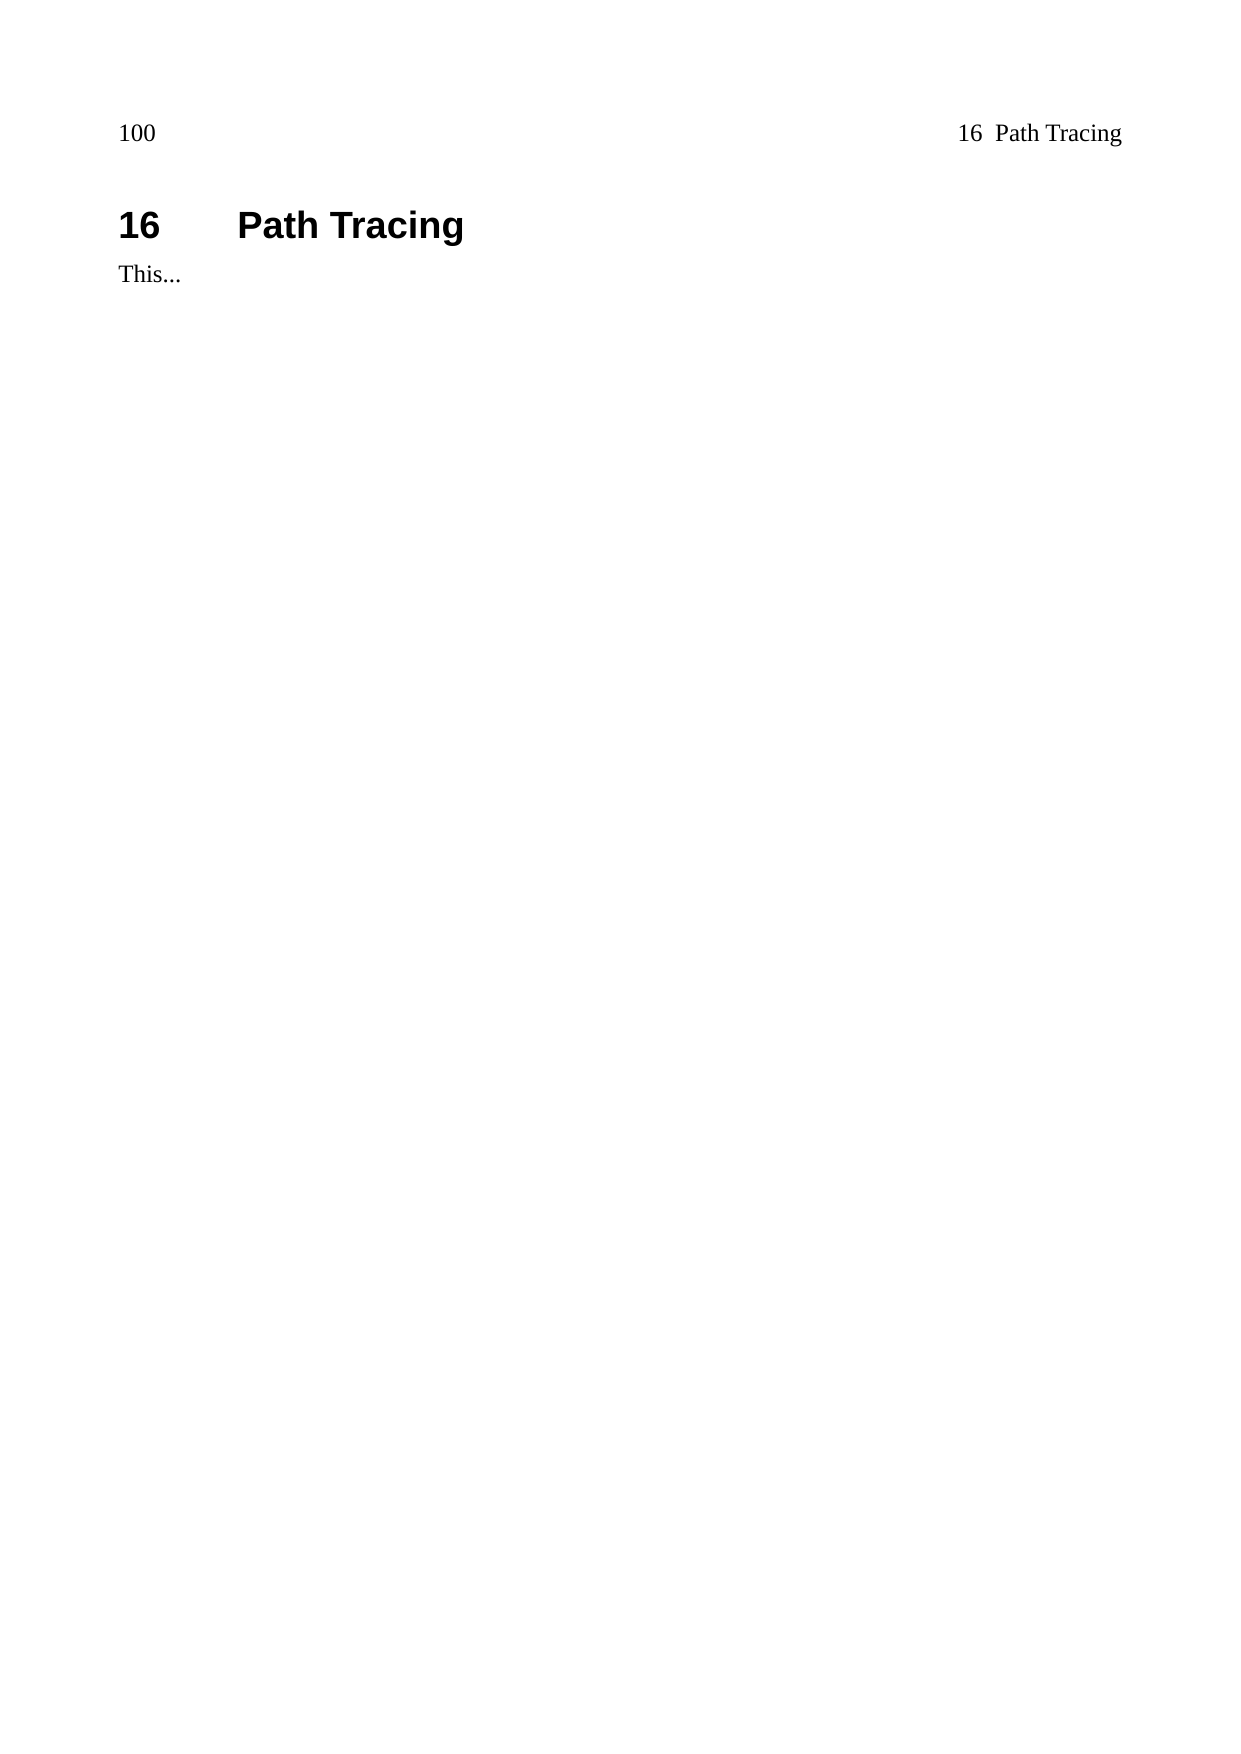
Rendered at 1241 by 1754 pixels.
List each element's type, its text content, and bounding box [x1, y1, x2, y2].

subtitle Path Tracing [118, 203, 1122, 247]
text This... [118, 259, 1122, 288]
